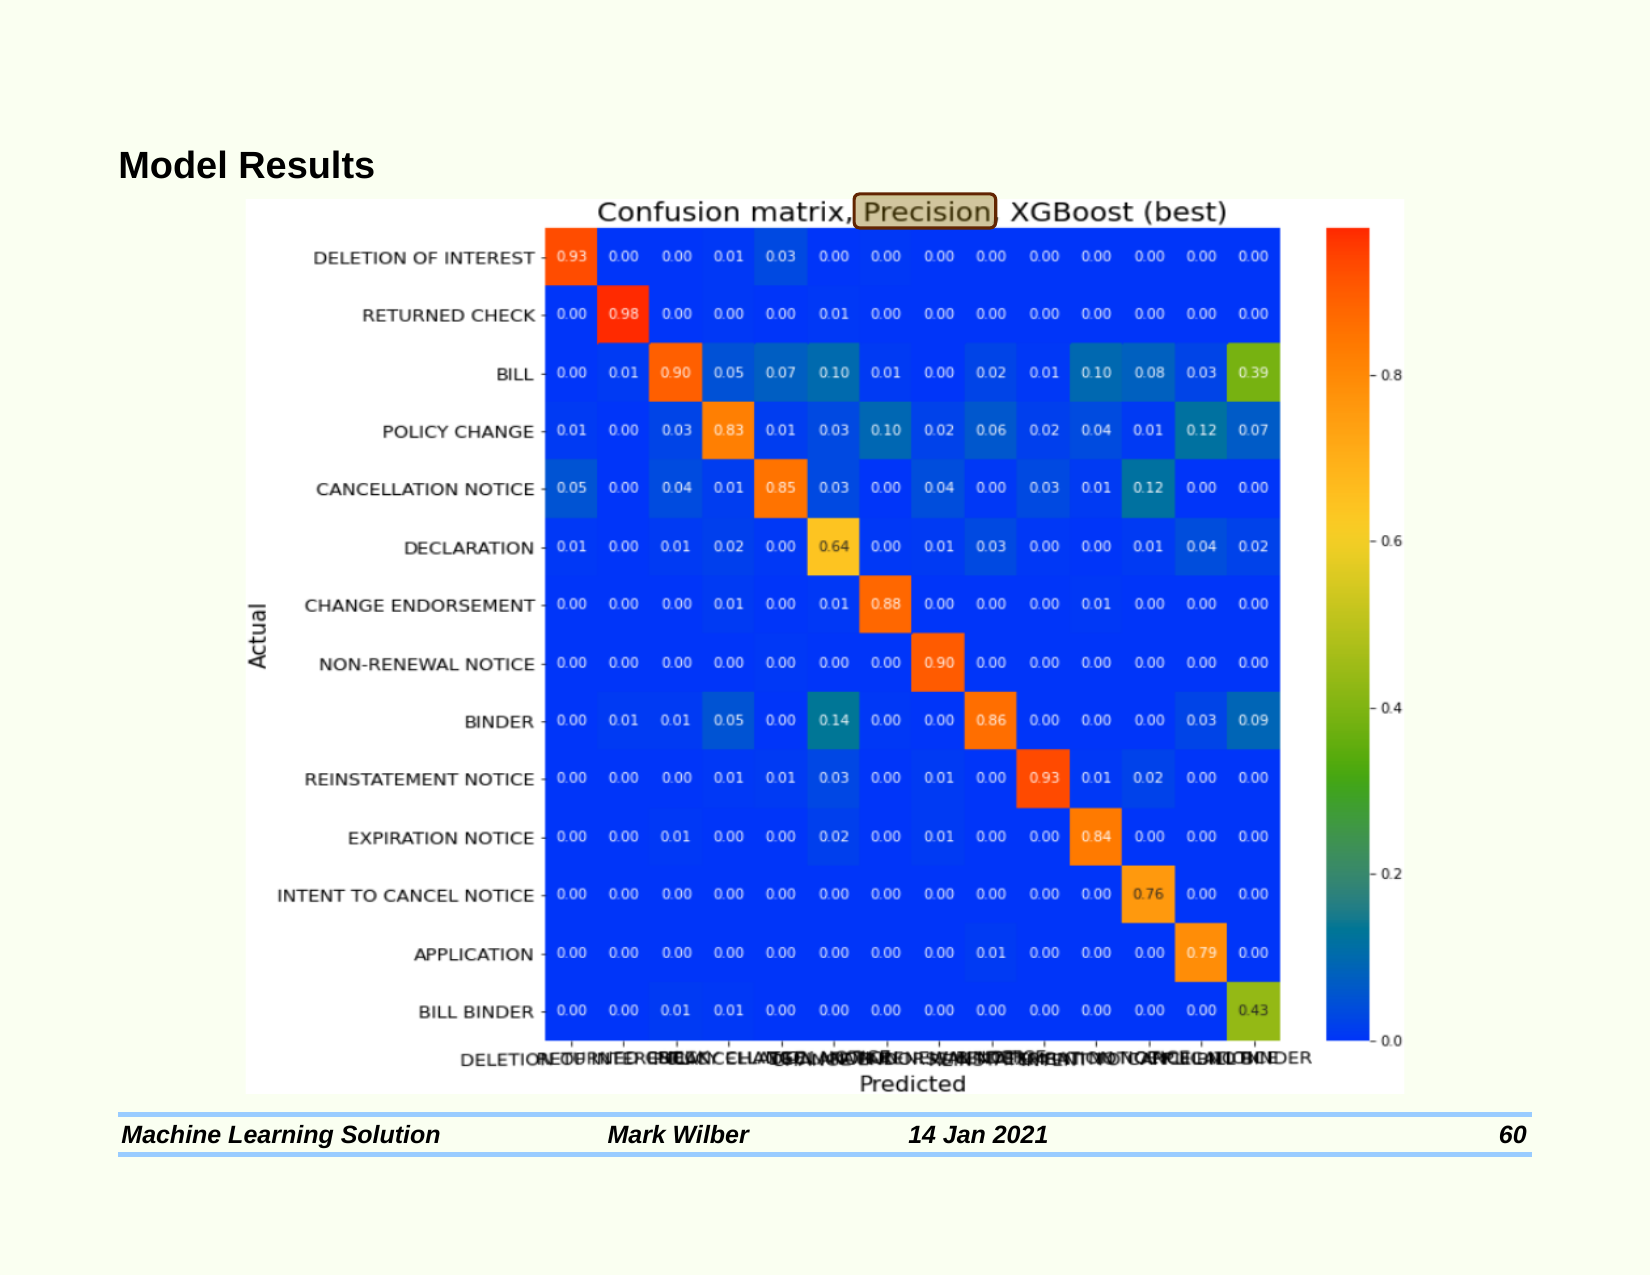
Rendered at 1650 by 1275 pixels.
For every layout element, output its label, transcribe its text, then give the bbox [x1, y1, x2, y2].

subtitle Model Results [118, 143, 1532, 187]
picture [245, 199, 1405, 1094]
